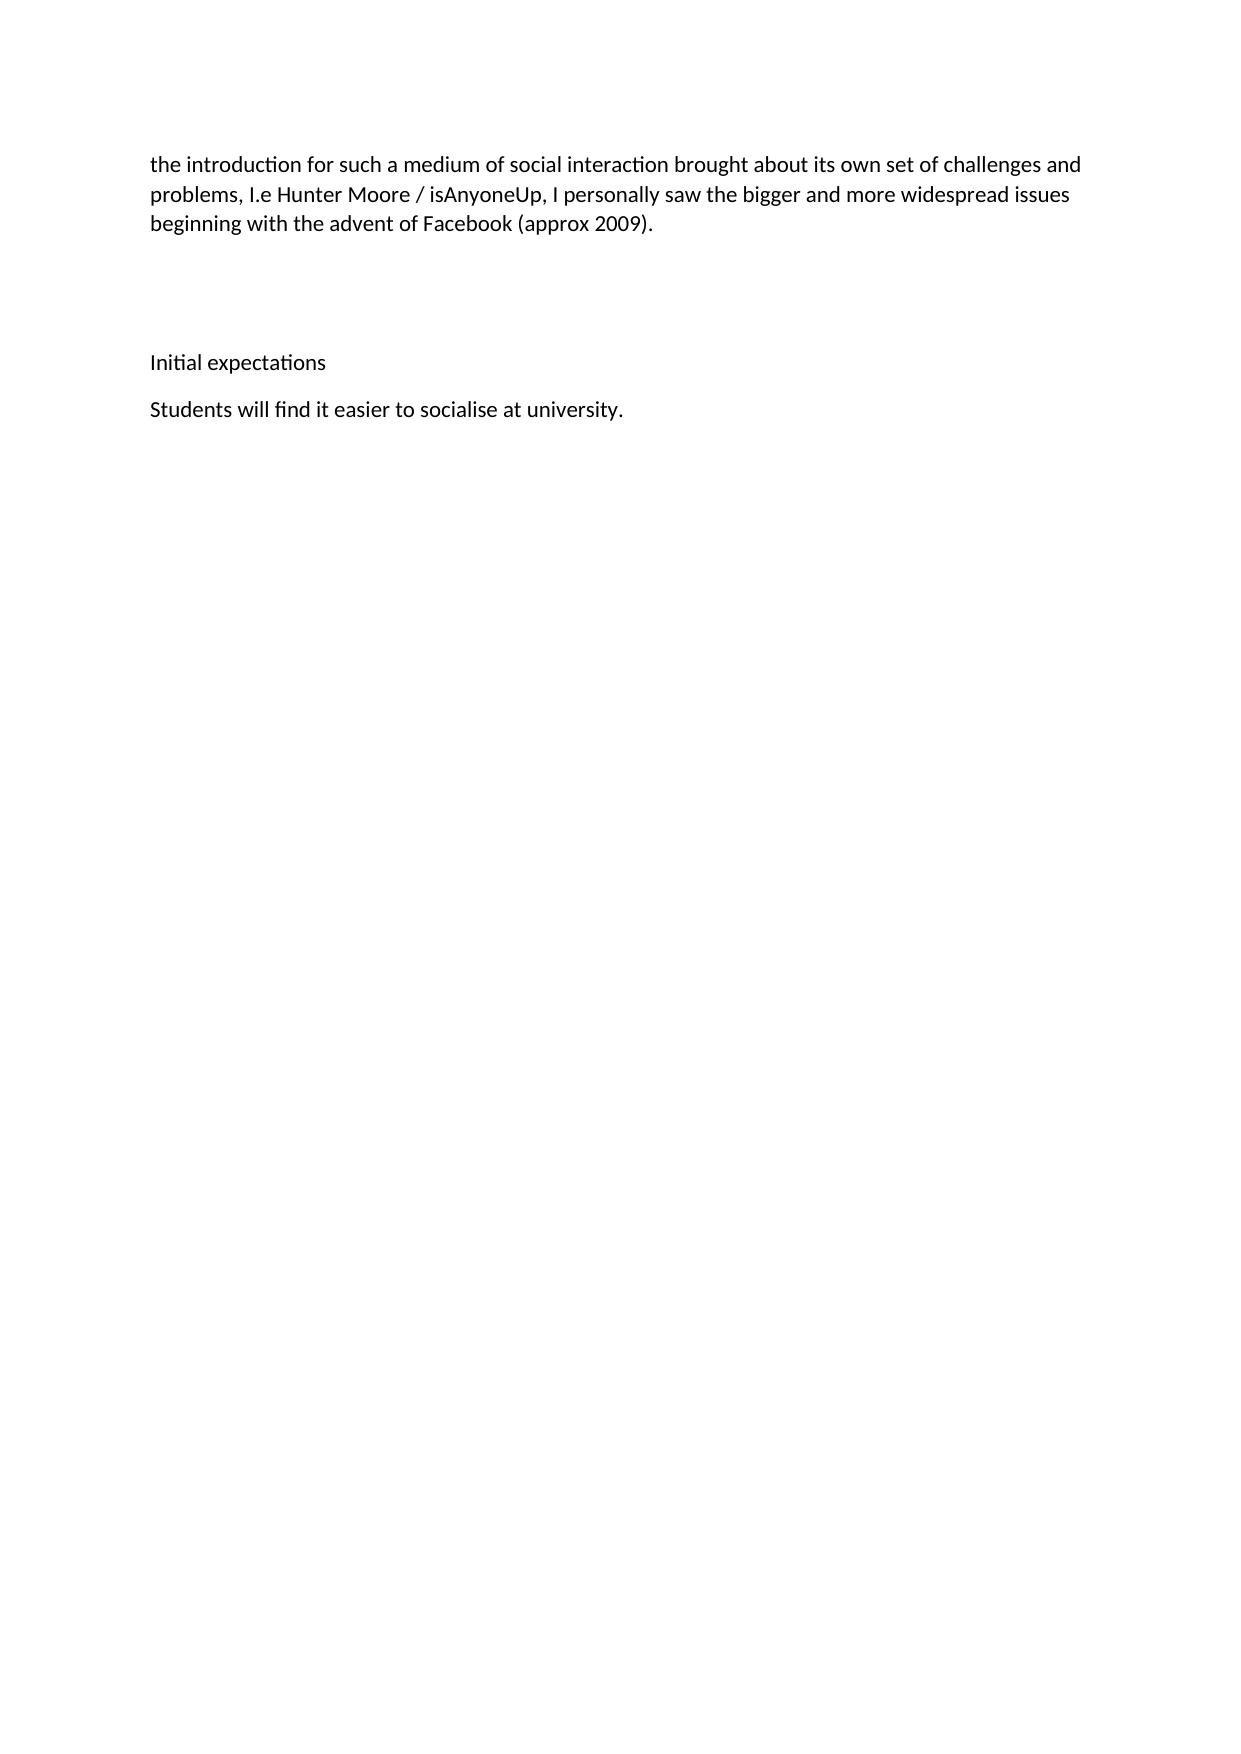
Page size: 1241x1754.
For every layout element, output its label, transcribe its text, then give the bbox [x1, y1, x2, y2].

text Initial expectations [150, 348, 1090, 376]
text Students will find it easier to socialise at university. [150, 395, 1090, 423]
text the introduction for such a medium of social interaction brought about its own set of challenges and problems, I.e Hunter Moore / isAnyoneUp, I personally saw the bigger and more widespread issues beginning with the advent of Facebook (approx 2009). [150, 150, 1090, 237]
